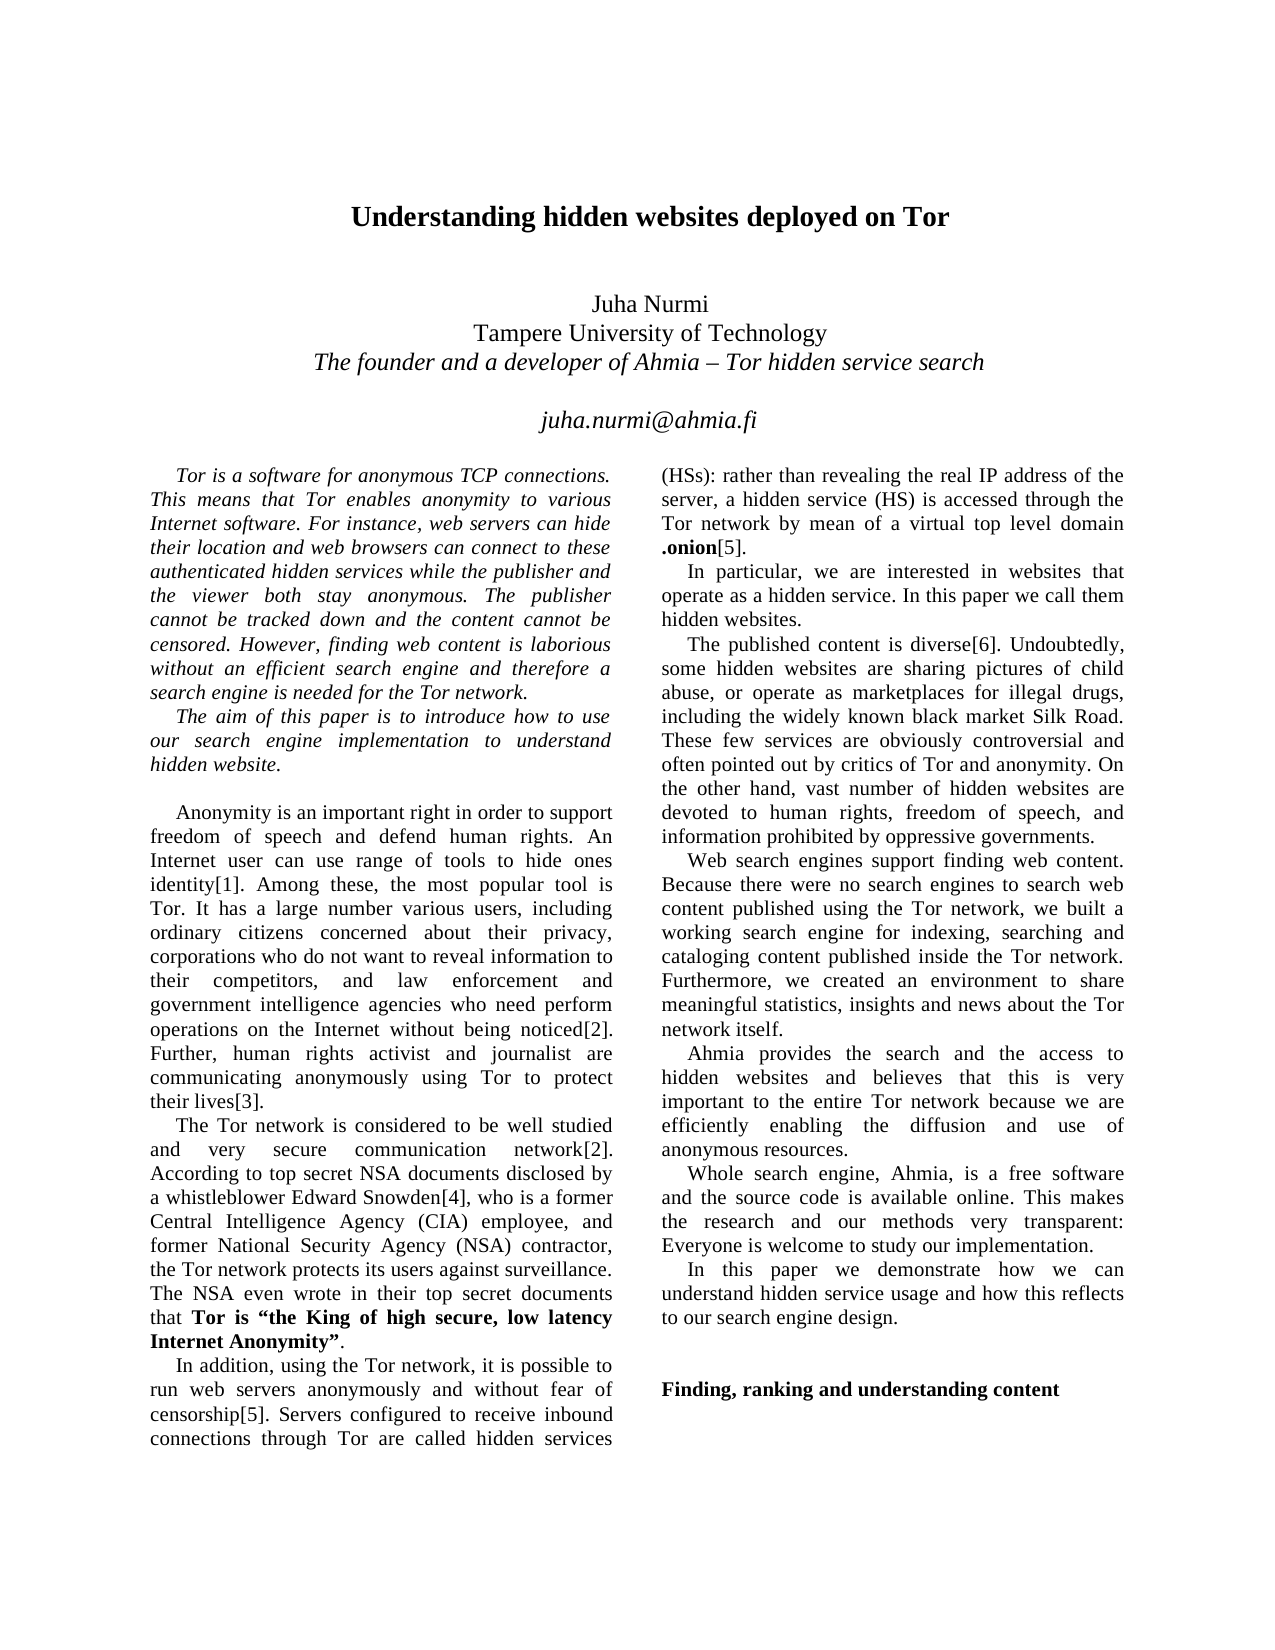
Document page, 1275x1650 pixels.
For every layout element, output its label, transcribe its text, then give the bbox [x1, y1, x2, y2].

text Web search engines support finding web content. Because there were no search engines to search web content published using the Tor network, we built a working search engine for indexing, searching and cataloging content published inside the Tor network. Furthermore, we created an environment to share meaningful statistics, insights and news about the Tor network itself. [661, 848, 1125, 1040]
text In particular, we are interested in websites that operate as a hidden service. In this paper we call them hidden websites. [661, 559, 1125, 631]
text Juha Nurmi [149, 288, 1126, 318]
text juha.nurmi@ahmia.fi [149, 405, 1126, 434]
text The aim of this paper is to introduce how to use our search engine implementation to understand hidden website. [150, 703, 613, 776]
text In addition, using the Tor network, it is possible to run web servers anonymously and without fear of censorship[5]. Servers configured to receive inbound connections through Tor are called hidden services [150, 1353, 613, 1449]
text Tampere University of Technology [149, 318, 1126, 347]
text Whole search engine, Ahmia, is a free software and the source code is available online. This makes the research and our methods very transparent: Everyone is welcome to study our implementation. [661, 1161, 1125, 1257]
text Finding, ranking and understanding content [661, 1377, 1125, 1401]
title Understanding hidden websites deployed on Tor [149, 199, 1126, 233]
text The founder and a developer of Ahmia – Tor hidden service search [149, 347, 1126, 376]
text The Tor network is considered to be well studied and very secure communication network[2]. According to top secret NSA documents disclosed by a whistleblower Edward Snowden[4], who is a former Central Intelligence Agency (CIA) employee, and former National Security Agency (NSA) contractor, the Tor network protects its users against surveillance. The NSA even wrote in their top secret documents that Tor is “the King of high secure, low latency Internet Anonymity”. [150, 1113, 613, 1353]
text The published content is diverse[6]. Undoubtedly, some hidden websites are sharing pictures of child abuse, or operate as marketplaces for illegal drugs, including the widely known black market Silk Road. These few services are obviously controversial and often pointed out by critics of Tor and anonymity. On the other hand, vast number of hidden websites are devoted to human rights, freedom of speech, and information prohibited by oppressive governments. [661, 631, 1125, 848]
text Tor is a software for anonymous TCP connections. This means that Tor enables anonymity to various Internet software. For instance, web servers can hide their location and web browsers can connect to these authenticated hidden services while the publisher and the viewer both stay anonymous. The publisher cannot be tracked down and the content cannot be censored. However, finding web content is laborious without an efficient search engine and therefore a search engine is needed for the Tor network. [150, 463, 613, 703]
text In this paper we demonstrate how we can understand hidden service usage and how this reflects to our search engine design. [661, 1257, 1125, 1329]
text Ahmia provides the search and the access to hidden websites and believes that this is very important to the entire Tor network because we are efficiently enabling the diffusion and use of anonymous resources. [661, 1040, 1125, 1161]
text (HSs): rather than revealing the real IP address of the server, a hidden service (HS) is accessed through the Tor network by mean of a virtual top level domain .onion[5]. [661, 463, 1125, 559]
text Anonymity is an important right in order to support freedom of speech and defend human rights. An Internet user can use range of tools to hide ones identity[1]. Among these, the most popular tool is Tor. It has a large number various users, including ordinary citizens concerned about their privacy, corporations who do not want to reveal information to their competitors, and law enforcement and government intelligence agencies who need perform operations on the Internet without being noticed[2]. Further, human rights activist and journalist are communicating anonymously using Tor to protect their lives[3]. [150, 800, 613, 1113]
